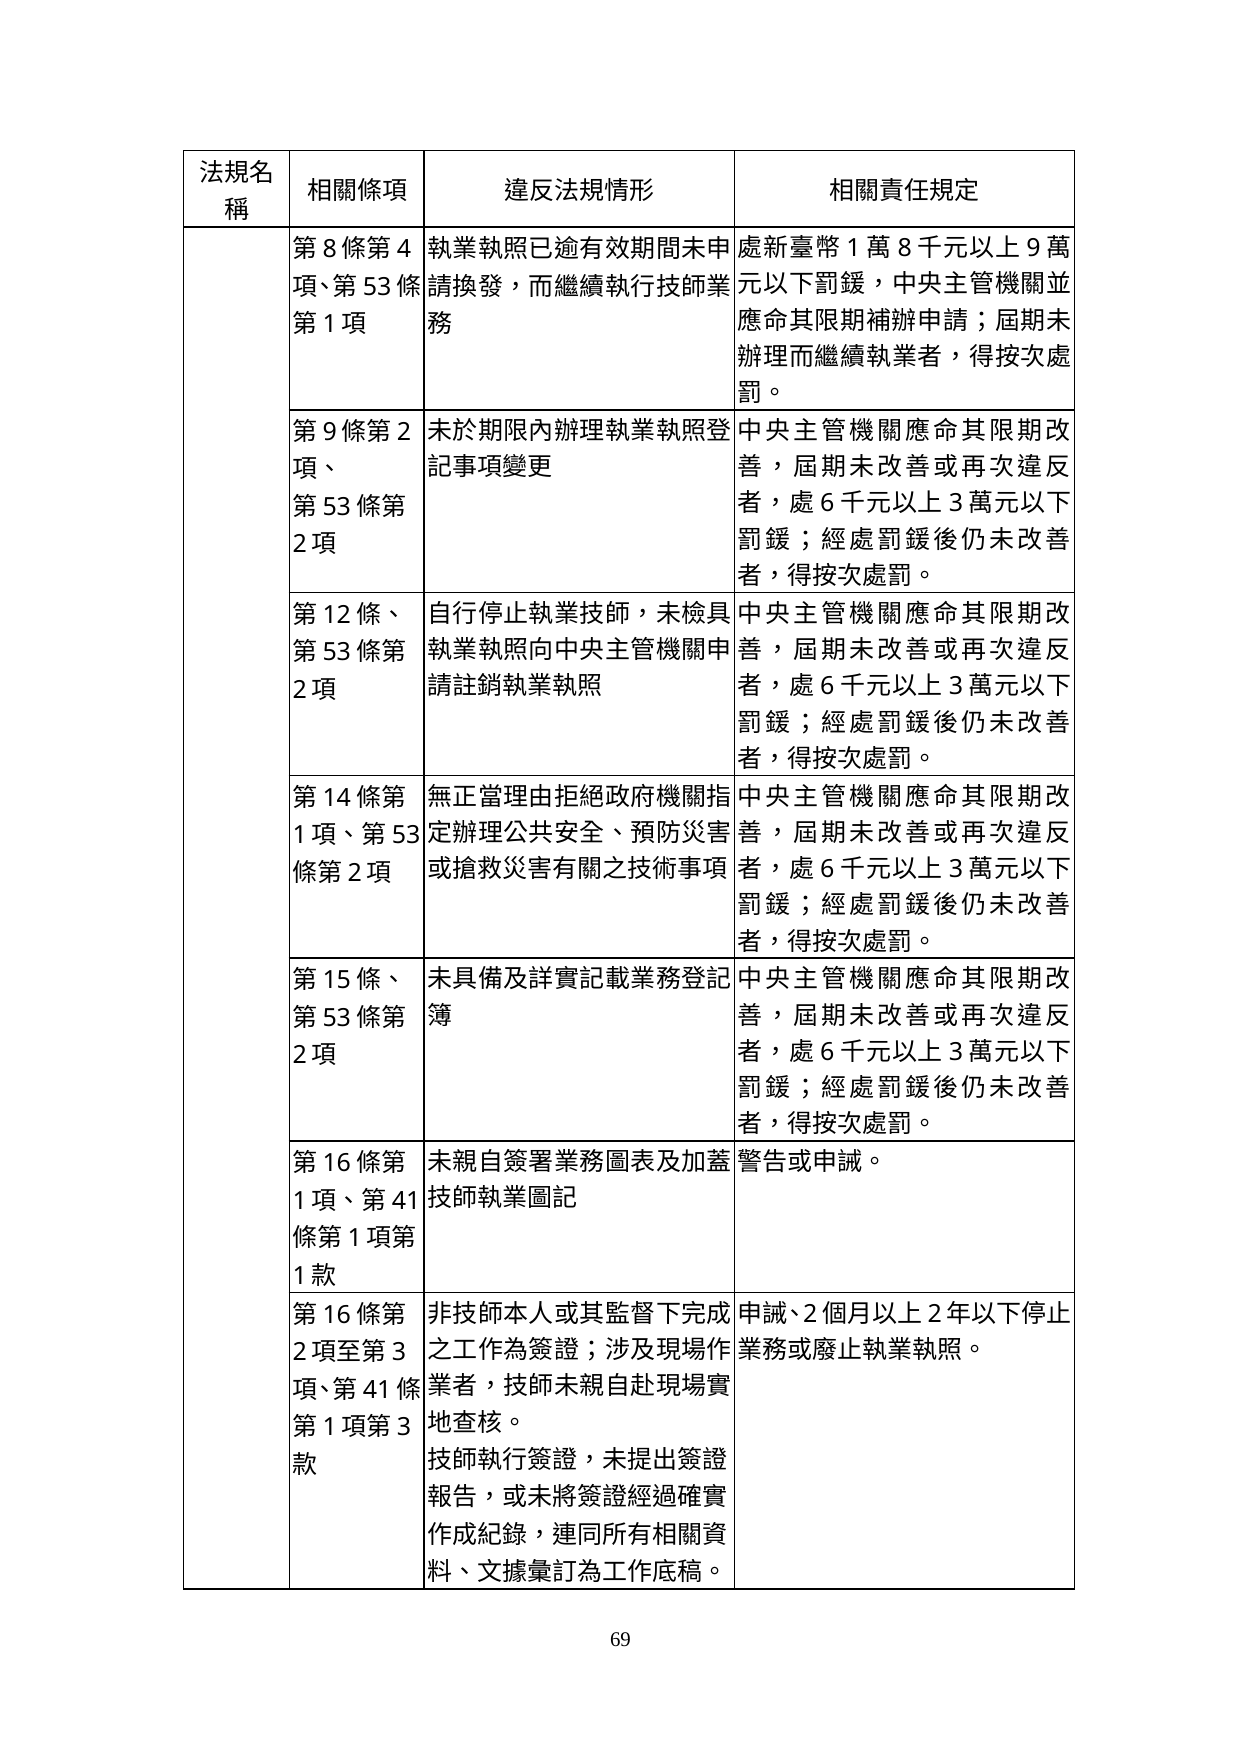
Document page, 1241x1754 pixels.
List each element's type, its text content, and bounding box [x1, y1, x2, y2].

table_header 違反法規情形 [425, 151, 734, 226]
table_cell 第8條第4項、第53條第1項 [290, 228, 423, 409]
table_cell 警告或申誡。 [735, 1142, 1074, 1292]
table_cell 中央主管機關應命其限期改善，屆期未改善或再次違反者，處6千元以上3萬元以下罰鍰；經處罰鍰後仍未改善者，得按次處罰。 [735, 959, 1074, 1140]
table_cell 無正當理由拒絕政府機關指定辦理公共安全、預防災害或搶救災害有關之技術事項 [425, 776, 734, 957]
table_cell 未具備及詳實記載業務登記簿 [425, 959, 734, 1140]
table_cell 未親自簽署業務圖表及加蓋技師執業圖記 [425, 1142, 734, 1292]
table_cell 第16條第2項至第3項、第41條第1項第3款 [290, 1293, 423, 1588]
table_cell 第12條、 第53條第2項 [290, 593, 423, 774]
table_cell 中央主管機關應命其限期改善，屆期未改善或再次違反者，處6千元以上3萬元以下罰鍰；經處罰鍰後仍未改善者，得按次處罰。 [735, 411, 1074, 592]
table_cell 執業執照已逾有效期間未申請換發，而繼續執行技師業務 [425, 228, 734, 409]
table_cell 自行停止執業技師，未檢具執業執照向中央主管機關申請註銷執業執照 [425, 593, 734, 774]
table_header 法規名稱 [184, 151, 289, 226]
table_cell 第14條第1項、第53條第2項 [290, 776, 423, 957]
table_cell 第16條第1項、第41條第1項第1款 [290, 1142, 423, 1292]
table_cell 處新臺幣1萬8千元以上9萬元以下罰鍰，中央主管機關並應命其限期補辦申請；屆期未辦理而繼續執業者，得按次處罰。 [735, 228, 1074, 409]
table_cell 中央主管機關應命其限期改善，屆期未改善或再次違反者，處6千元以上3萬元以下罰鍰；經處罰鍰後仍未改善者，得按次處罰。 [735, 776, 1074, 957]
table_cell 第9條第2項、 第53條第2項 [290, 411, 423, 592]
table_cell 第15條、 第53條第2項 [290, 959, 423, 1140]
table_header 相關責任規定 [735, 151, 1074, 226]
table_cell [184, 228, 289, 1588]
table_cell 中央主管機關應命其限期改善，屆期未改善或再次違反者，處6千元以上3萬元以下罰鍰；經處罰鍰後仍未改善者，得按次處罰。 [735, 593, 1074, 774]
table_cell 未於期限內辦理執業執照登記事項變更 [425, 411, 734, 592]
table_cell 申誡、2個月以上2年以下停止業務或廢止執業執照。 [735, 1293, 1074, 1588]
table_cell 非技師本人或其監督下完成之工作為簽證；涉及現場作業者，技師未親自赴現場實地查核。 技師執行簽證，未提出簽證報告，或未將簽證經過確實作成紀錄，連同所有相關資料、文據彙訂為工作底稿。 [425, 1293, 734, 1588]
table_header 相關條項 [290, 151, 423, 226]
